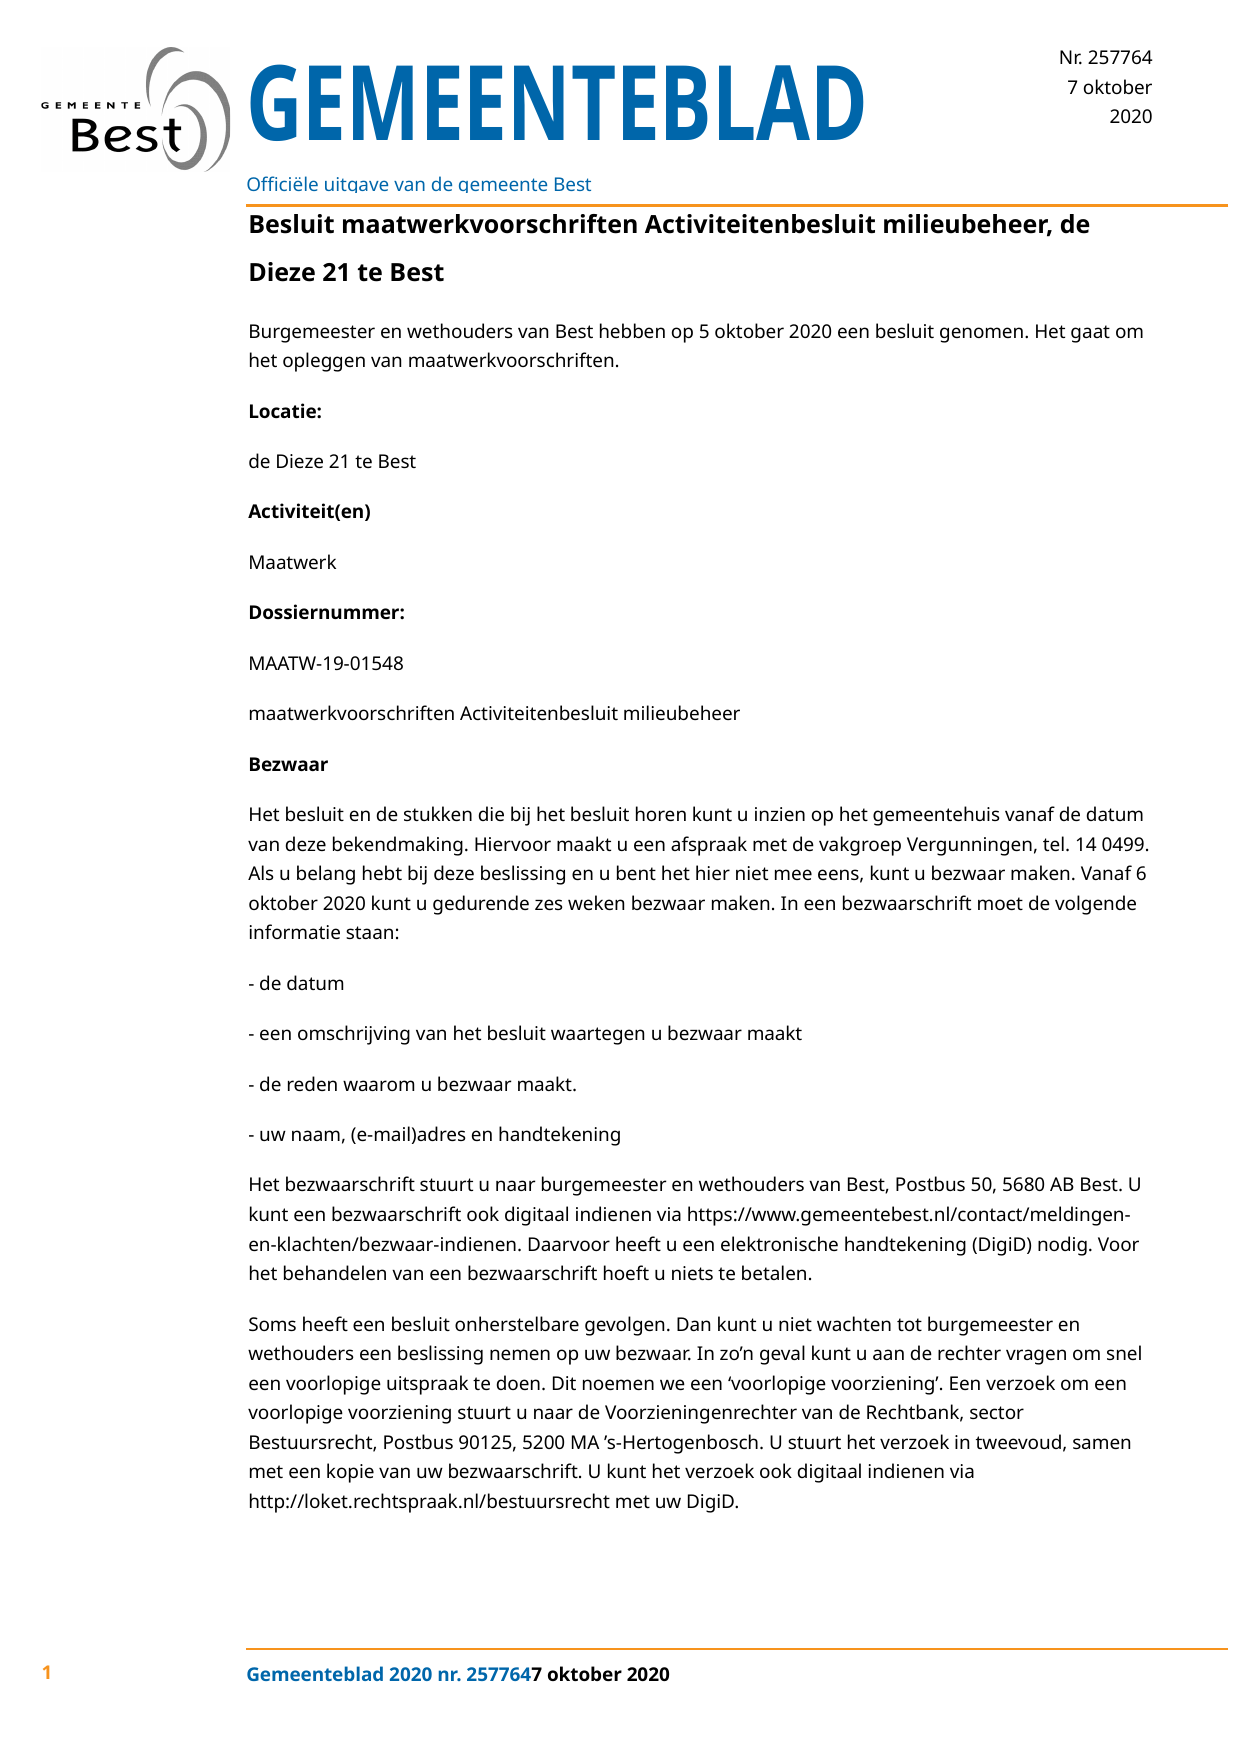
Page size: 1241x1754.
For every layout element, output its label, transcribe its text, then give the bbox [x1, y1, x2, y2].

text Maatwerk [248, 549, 1152, 575]
text Dossiernummer: [248, 599, 1152, 625]
text Besluit maatwerkvoorschriften Activiteitenbesluit milieubeheer, de Dieze 21 te Best [248, 207, 1152, 288]
text - uw naam, (e-mail)adres en handtekening [248, 1121, 1152, 1147]
text Burgemeester en wethouders van Best hebben op 5 oktober 2020 een besluit genomen. Het gaat om het opleggen van maatwerkvoorschriften. [248, 318, 1152, 373]
text - de reden waarom u bezwaar maakt. [248, 1071, 1152, 1097]
text maatwerkvoorschriften Activiteitenbesluit milieubeheer [248, 700, 1152, 726]
text Locatie: [248, 398, 1152, 424]
text - de datum [248, 970, 1152, 996]
text Bezwaar [248, 751, 1152, 777]
text Activiteit(en) [248, 499, 1152, 524]
text Soms heeft een besluit onherstelbare gevolgen. Dan kunt u niet wachten tot burgemeester en wethouders een beslissing nemen op uw bezwaar. In zo’n geval kunt u aan de rechter vragen om snel een voorlopige uitspraak te doen. Dit noemen we een ‘voorlopige voorziening’. Een verzoek om een voorlopige voorziening stuurt u naar de Voorzieningenrechter van de Rechtbank, sector Bestuursrecht, Postbus 90125, 5200 MA ’s-Hertogenbosch. U stuurt het verzoek in tweevoud, samen met een kopie van uw bezwaarschrift. U kunt het verzoek ook digitaal indienen via http://loket.rechtspraak.nl/bestuursrecht met uw DigiD. [248, 1311, 1152, 1514]
text MAATW-19-01548 [248, 650, 1152, 676]
text Het besluit en de stukken die bij het besluit horen kunt u inzien op het gemeentehuis vanaf de datum van deze bekendmaking. Hiervoor maakt u een afspraak met de vakgroep Vergunningen, tel. 14 0499. Als u belang hebt bij deze beslissing en u bent het hier niet mee eens, kunt u bezwaar maken. Vanaf 6 oktober 2020 kunt u gedurende zes weken bezwaar maken. In een bezwaarschrift moet de volgende informatie staan: [248, 801, 1152, 945]
picture [41, 47, 231, 172]
text Het bezwaarschrift stuurt u naar burgemeester en wethouders van Best, Postbus 50, 5680 AB Best. U kunt een bezwaarschrift ook digitaal indienen via https://www.gemeentebest.nl/contact/meldingen-en-klachten/bezwaar-indienen. Daarvoor heeft u een elektronische handtekening (DigiD) nodig. Voor het behandelen van een bezwaarschrift hoeft u niets te betalen. [248, 1172, 1152, 1286]
text - een omschrijving van het besluit waartegen u bezwaar maakt [248, 1020, 1152, 1046]
text de Dieze 21 te Best [248, 448, 1152, 474]
